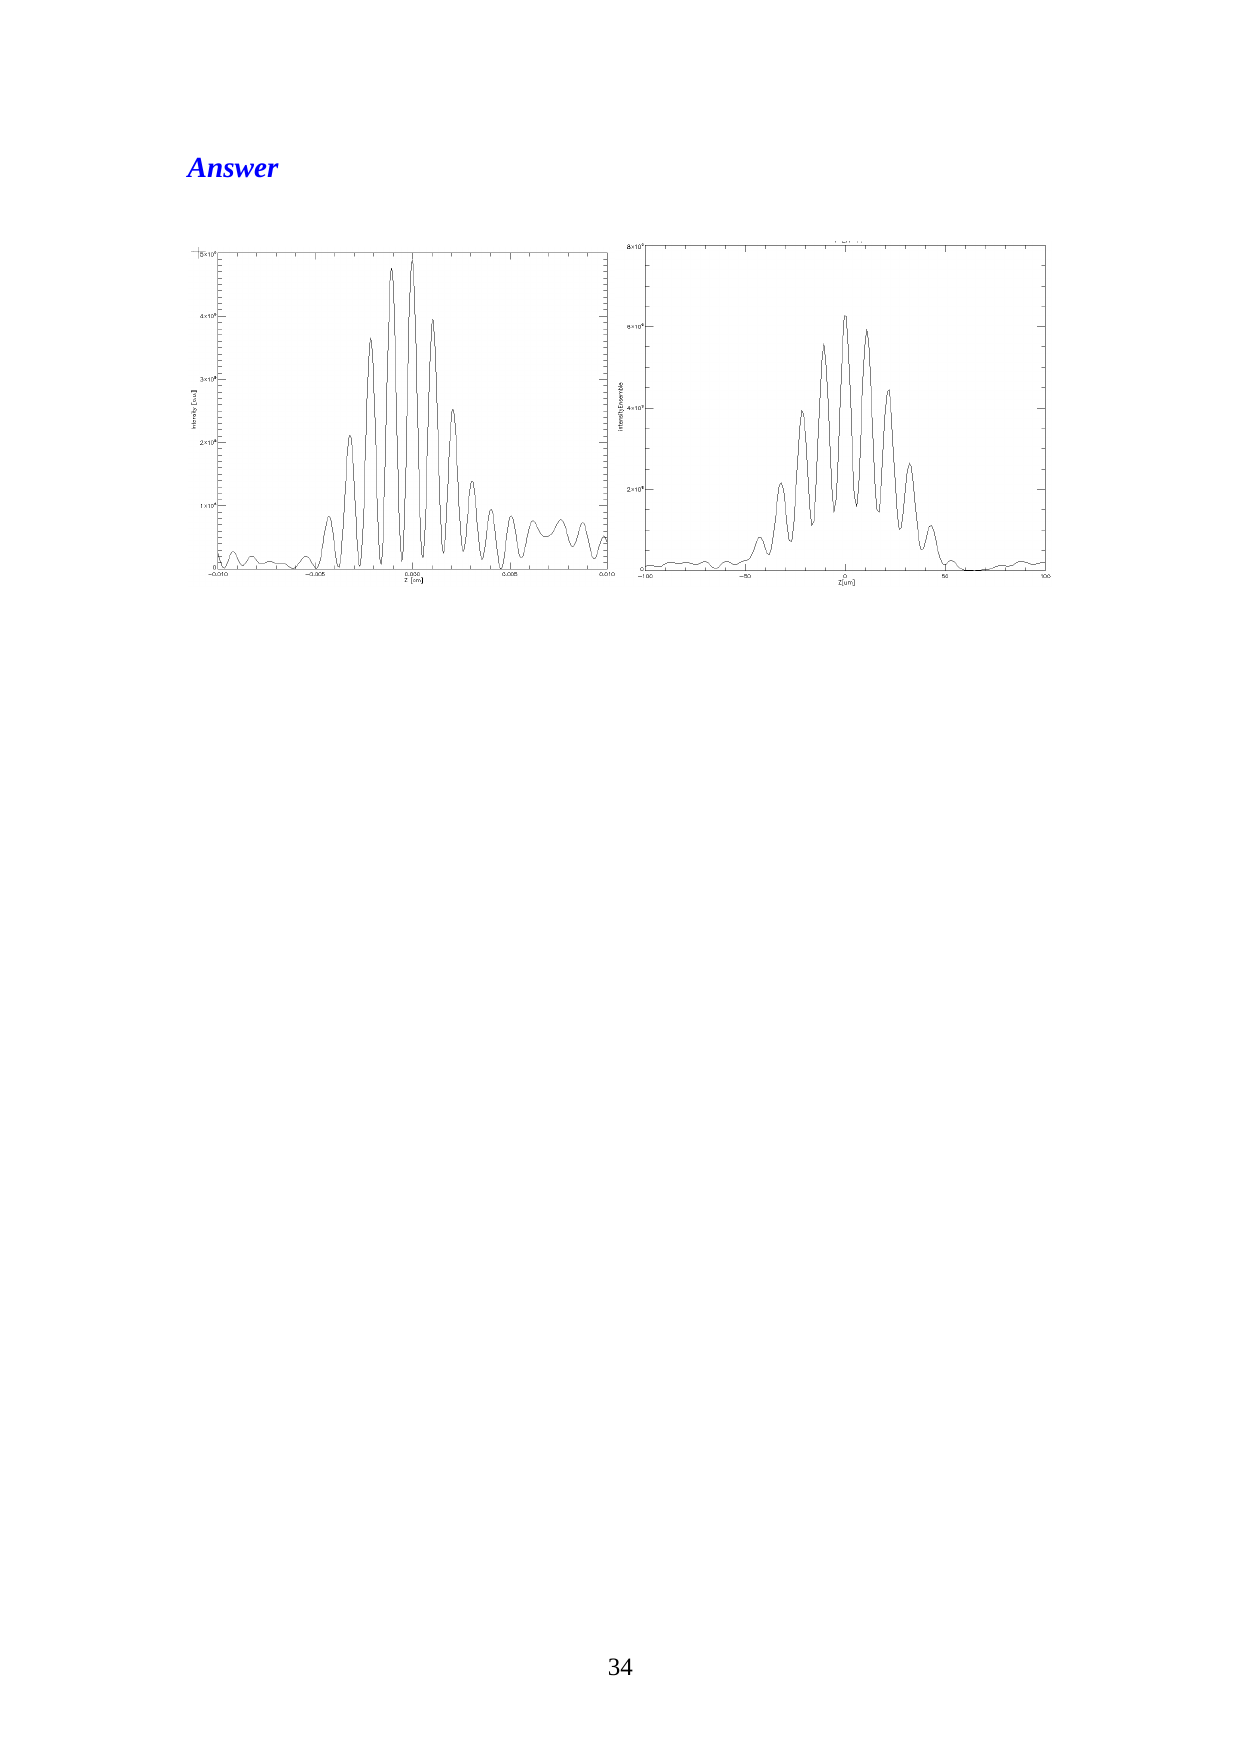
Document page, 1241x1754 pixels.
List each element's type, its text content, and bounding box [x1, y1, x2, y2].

text Answer [187, 150, 1053, 183]
picture [187, 241, 1052, 587]
